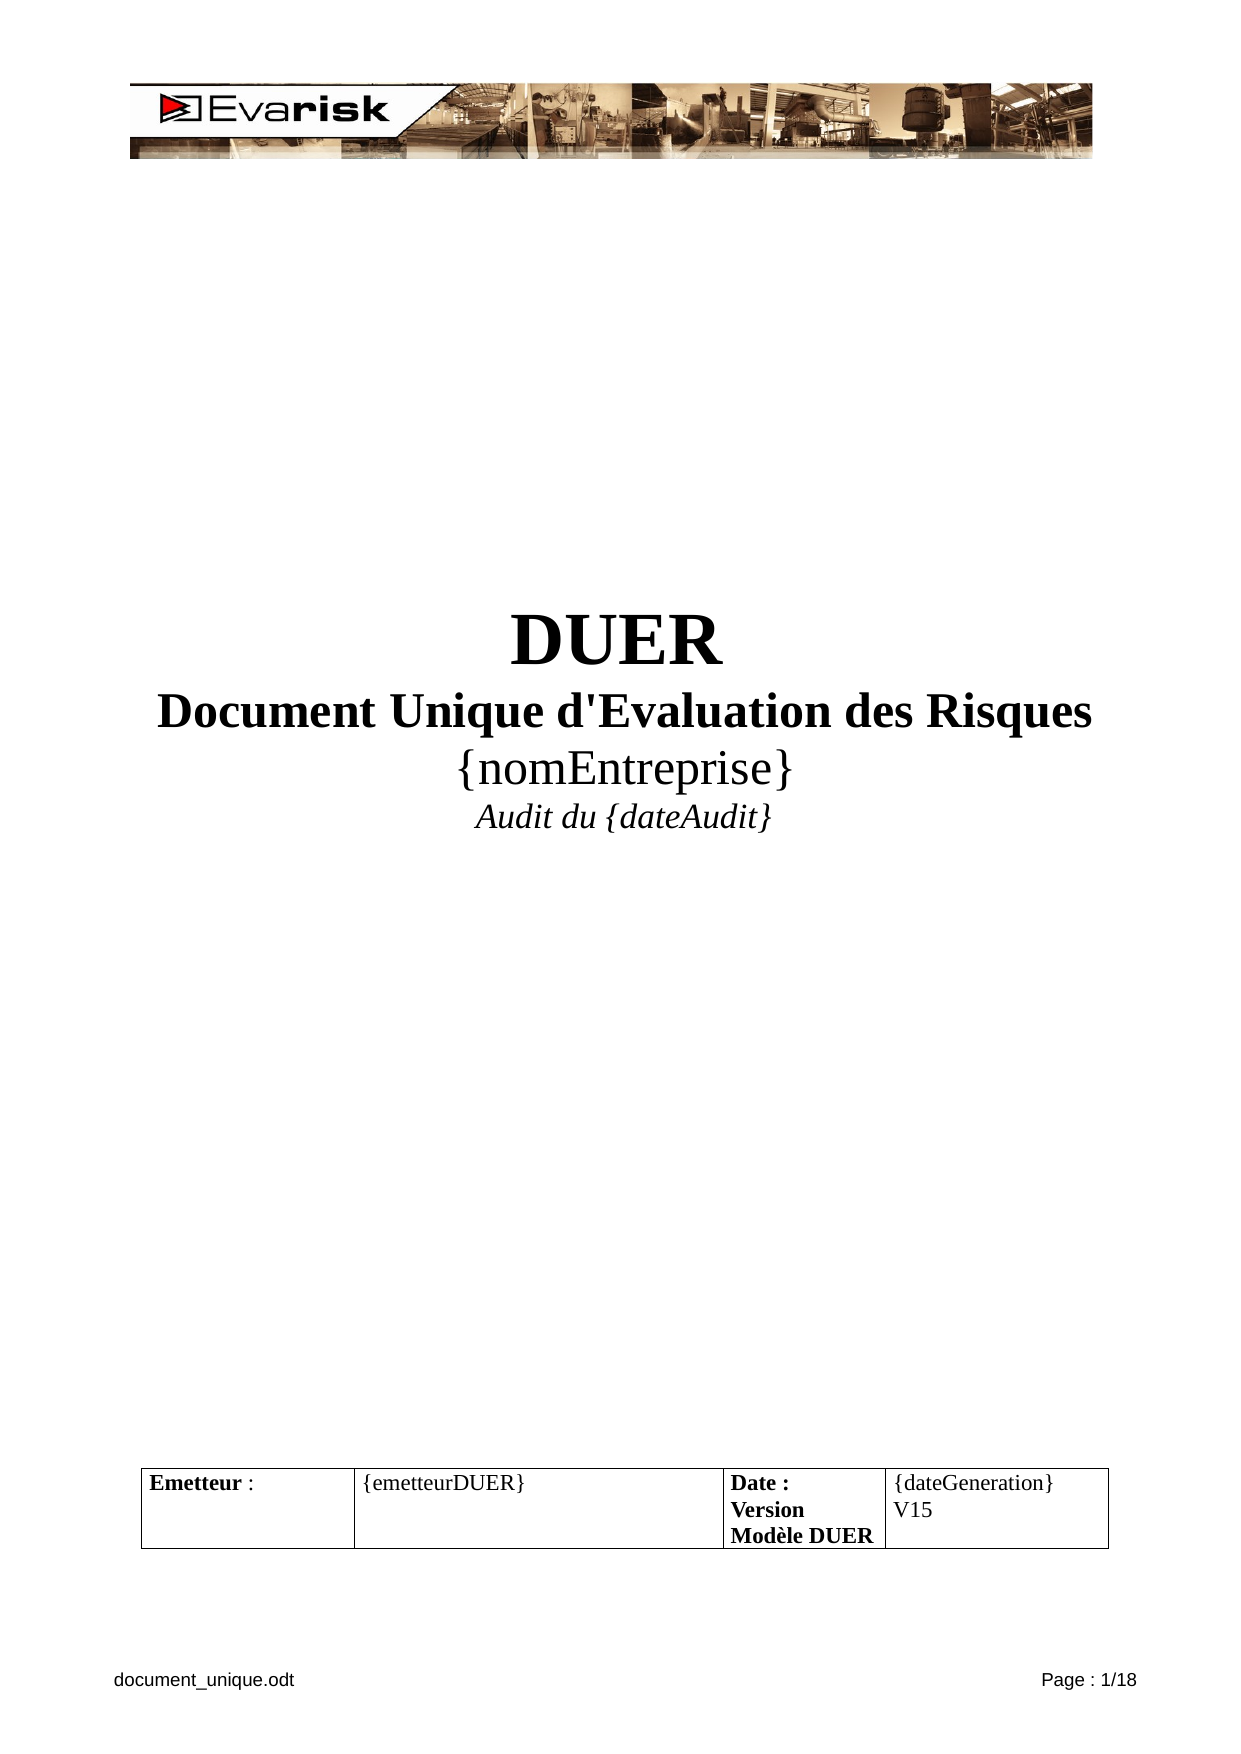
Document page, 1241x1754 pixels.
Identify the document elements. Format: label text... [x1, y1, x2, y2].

table_header {dateGeneration} V15 [886, 1469, 1108, 1548]
table_header Date : Version Modèle DUER [724, 1469, 885, 1548]
text Audit du {dateAudit} [114, 795, 1137, 836]
table_header Emetteur : [142, 1469, 354, 1548]
table_header {emetteurDUER} [355, 1469, 723, 1548]
text {nomEntreprise} [114, 738, 1137, 795]
text Document Unique d'Evaluation des Risques [114, 680, 1137, 738]
text DUER [114, 594, 1137, 680]
